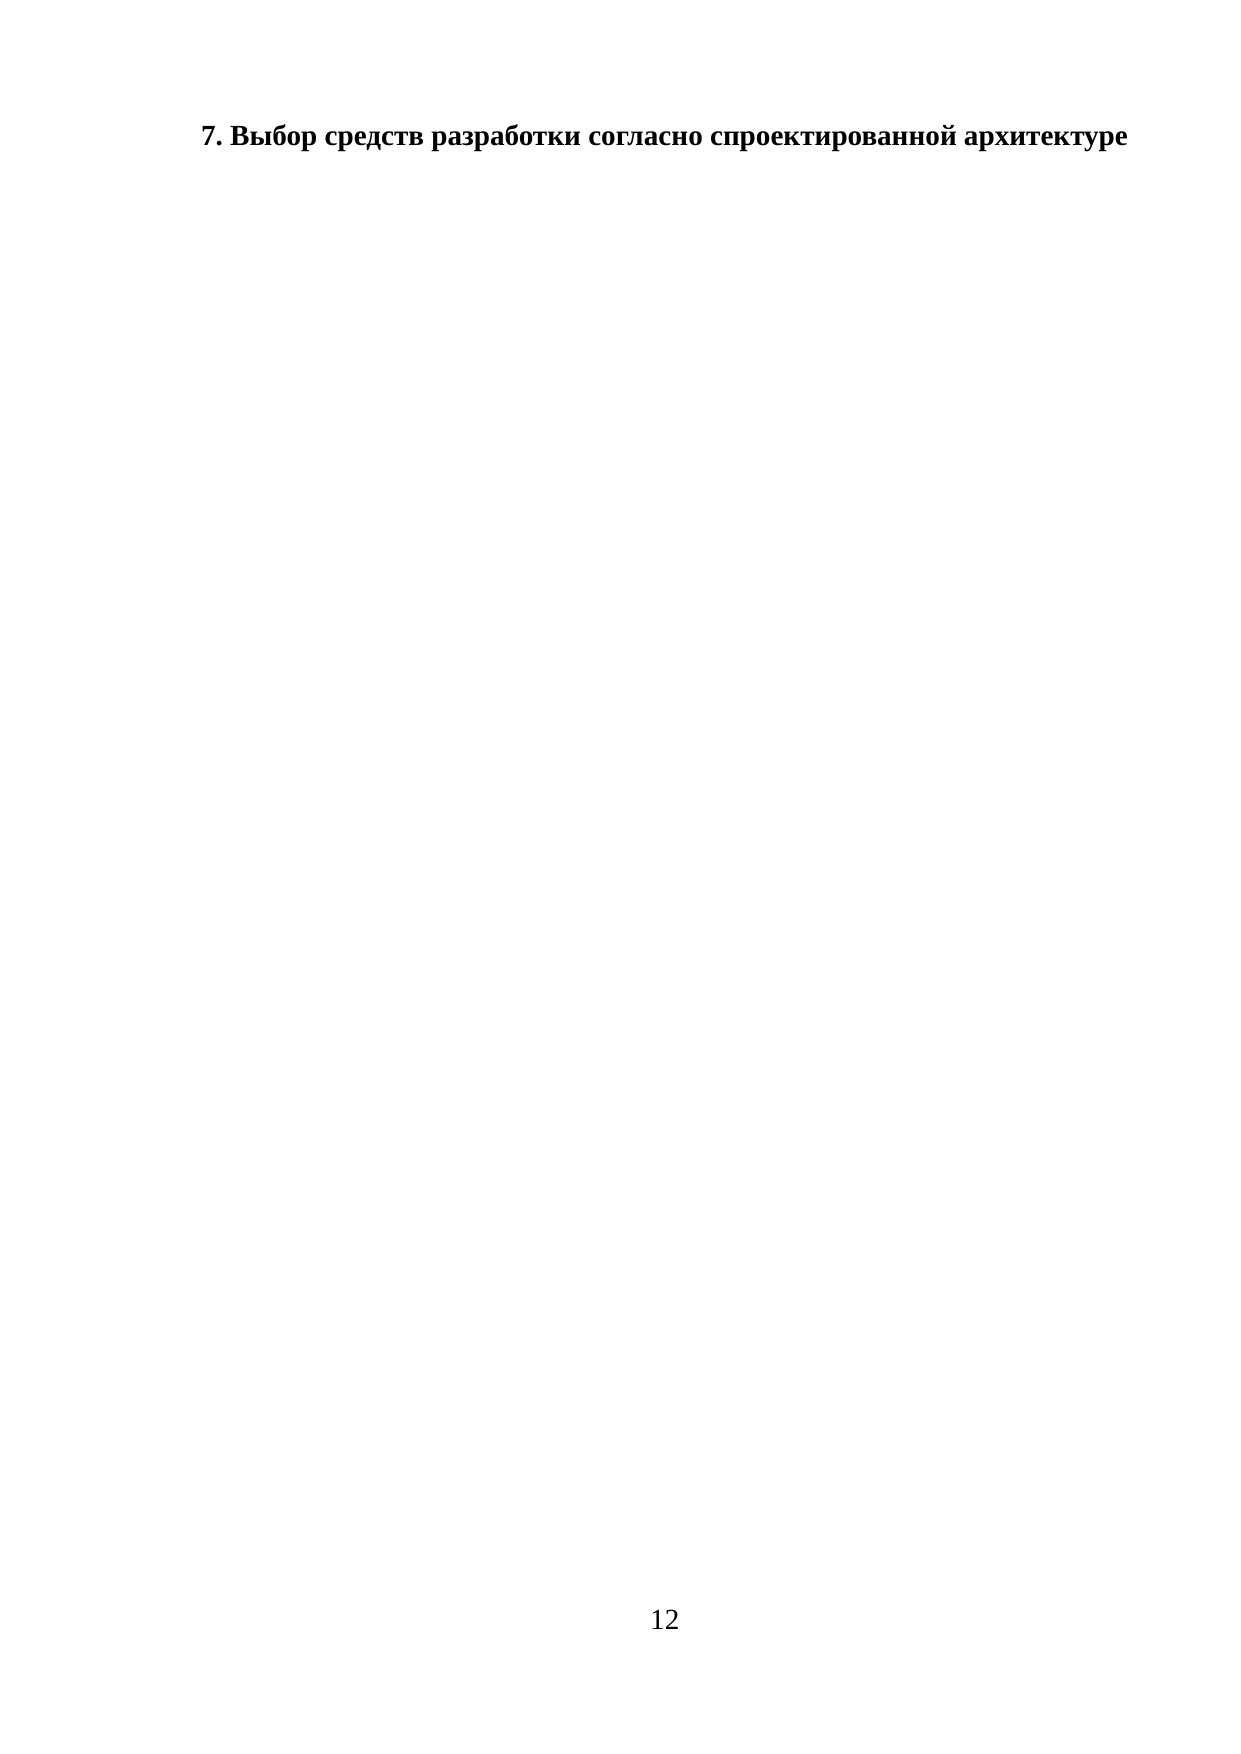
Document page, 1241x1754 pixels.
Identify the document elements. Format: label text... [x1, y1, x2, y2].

subtitle 7. Выбор средств разработки согласно спроектированной архитектуре [177, 118, 1152, 152]
